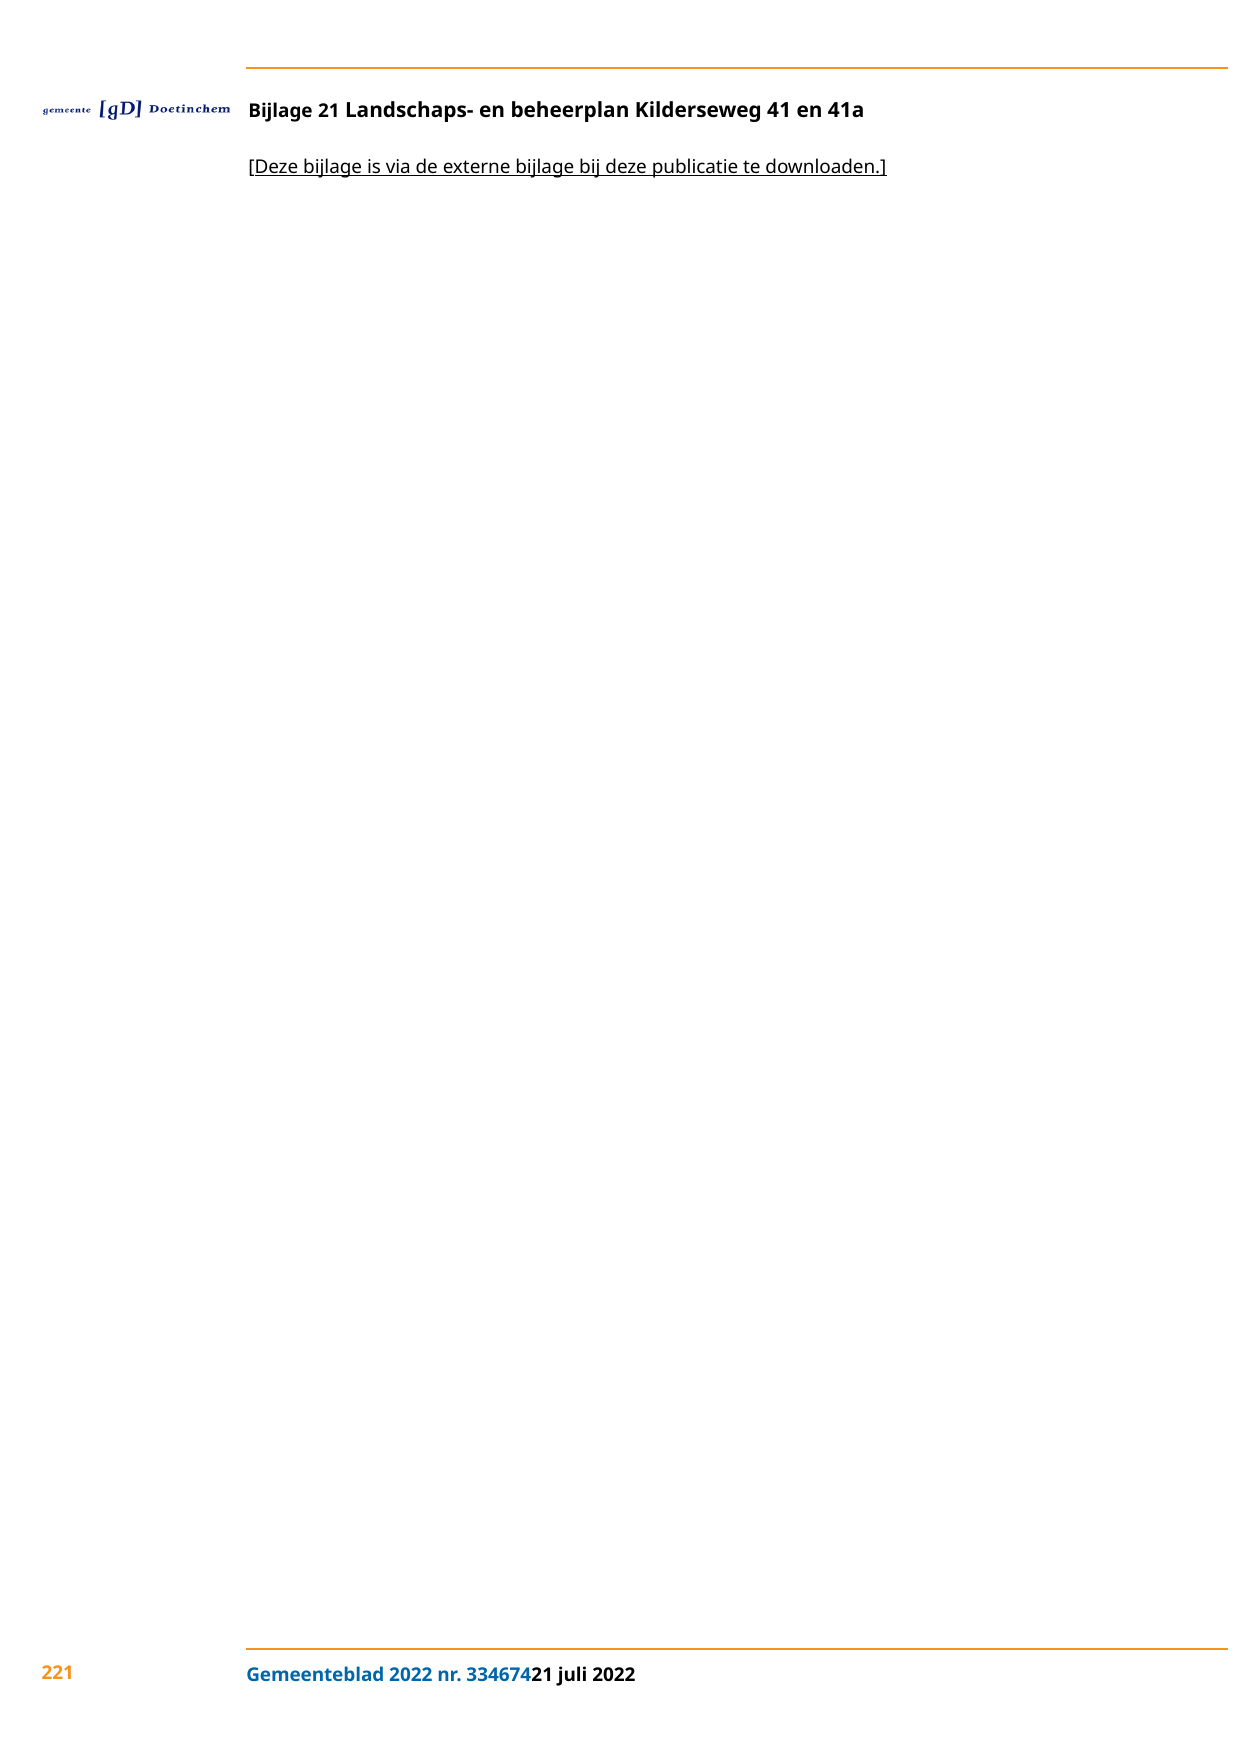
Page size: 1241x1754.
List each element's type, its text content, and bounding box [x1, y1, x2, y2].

text Bijlage 21 Landschaps- en beheerplan Kilderseweg 41 en 41a [248, 95, 1152, 123]
picture [41, 47, 231, 172]
text [Deze bijlage is via de externe bijlage bij deze publicatie te downloaden.] [248, 153, 1152, 179]
